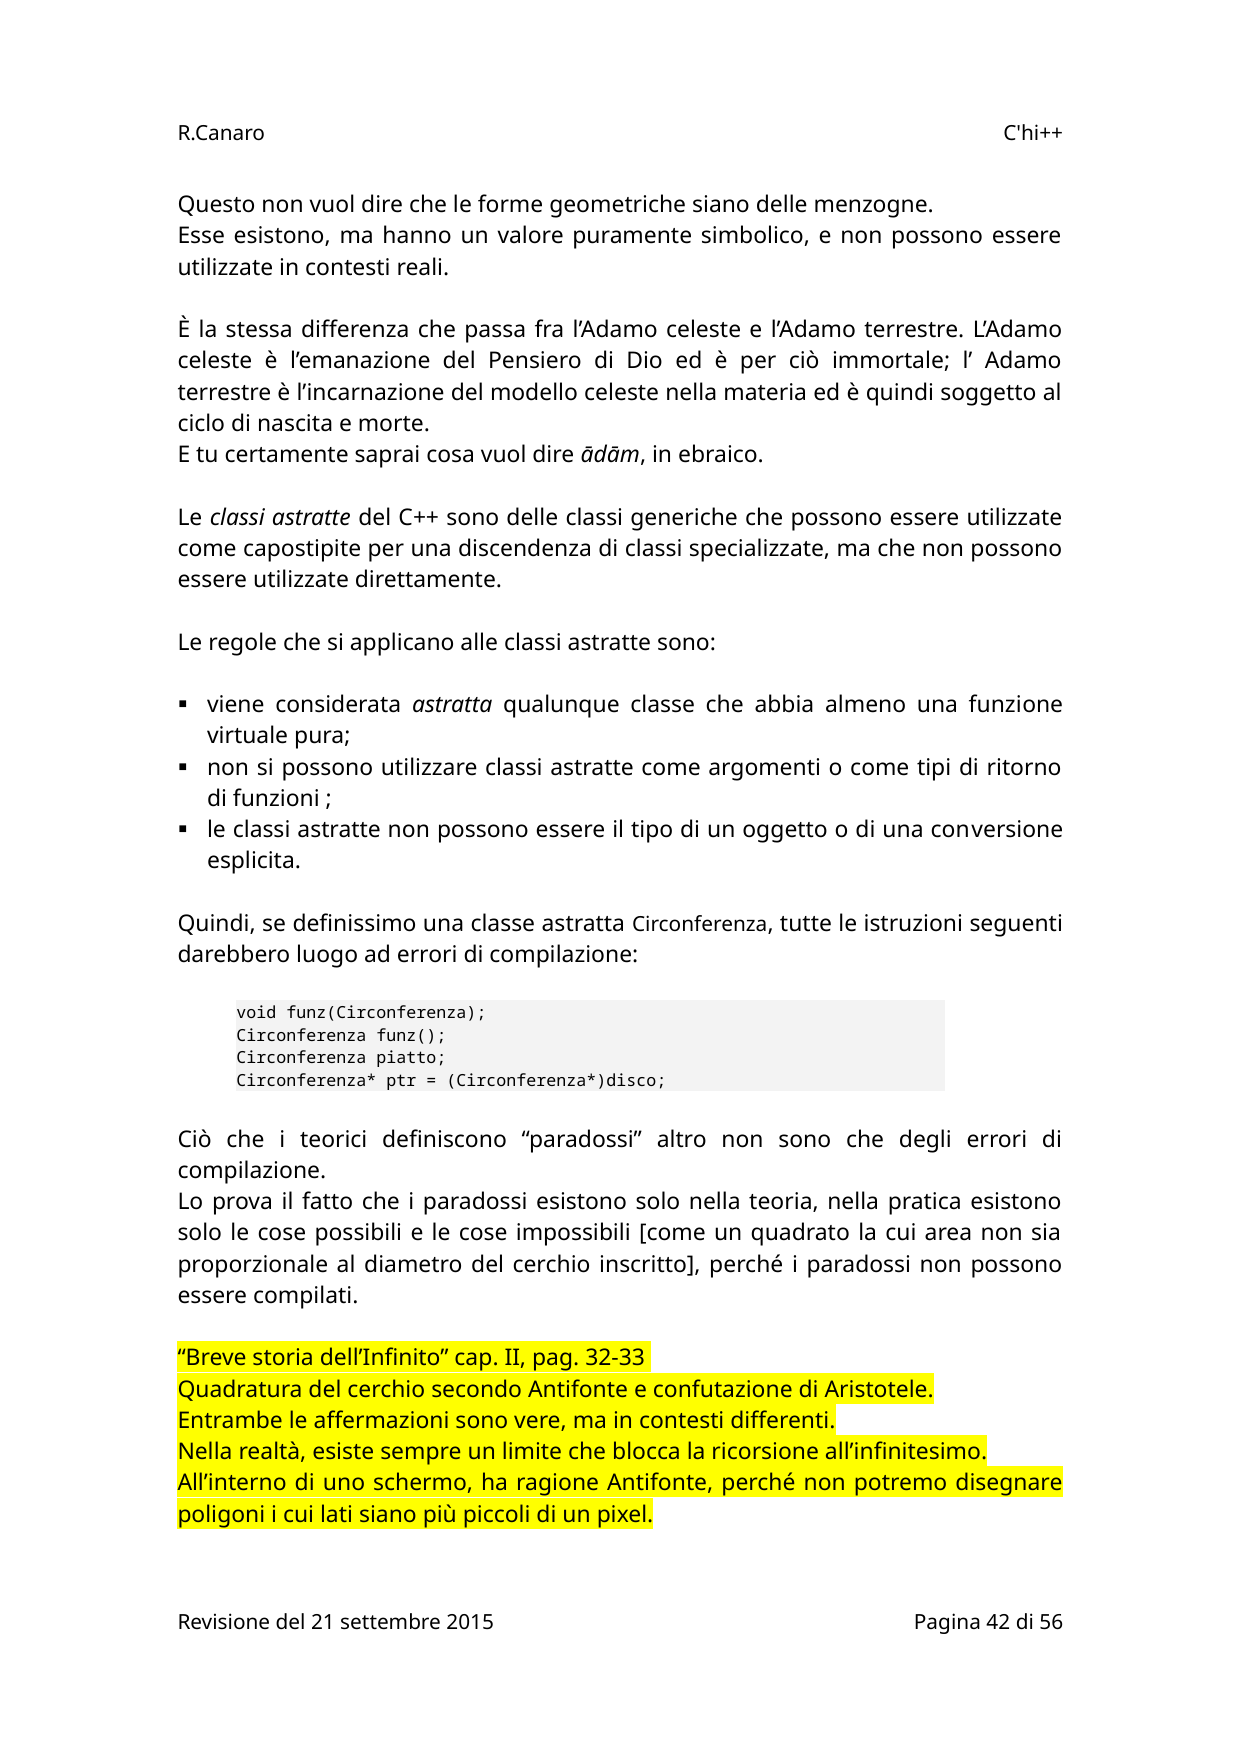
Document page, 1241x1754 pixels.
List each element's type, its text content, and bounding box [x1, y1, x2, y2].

text Le classi astratte del C++ sono delle classi generiche che possono essere utilizzate come capostipite per una discendenza di classi specializzate, ma che non possono essere utiliz­zate direttamente. [177, 500, 1063, 594]
text E tu certamente saprai cosa vuol dire ādām, in ebraico. [177, 438, 1063, 469]
text Circonferenza* ptr = (Circonferenza*)disco; [236, 1068, 945, 1091]
list viene considerata astratta qualunque classe che abbia almeno una funzi­one virtuale pura; [177, 688, 1063, 750]
text Le regole che si applicano alle classi astratte sono: [177, 625, 1063, 657]
text Esse esistono, ma hanno un valore puramente simbolico, e non possono essere utilizzate in contesti reali. [177, 219, 1063, 282]
text È la stessa differenza che passa fra l’Adamo celeste e l’Adamo terrestre. L’Adamo celeste è l’emanazione del Pensiero di Dio ed è per ciò immortale; l’ Adamo terrestre è l’incarnazione del modello celeste nella materia ed è quindi soggetto al ciclo di nascita e morte. [177, 313, 1063, 438]
text Circonferenza funz(); [236, 1023, 945, 1046]
list le classi astratte non possono essere il tipo di un oggetto o di una con­versione esplicita. [177, 813, 1063, 875]
text All’interno di uno schermo, ha ragione Antifonte, perché non potremo disegnare poligoni i cui lati siano più piccoli di un pixel. [177, 1466, 1063, 1529]
text Quadratura del cerchio secondo Antifonte e confutazione di Aristotele. [177, 1372, 1063, 1404]
text Entrambe le affermazioni sono vere, ma in contesti differenti. [177, 1404, 1063, 1435]
text Nella realtà, esiste sempre un limite che blocca la ricorsione all’infinitesimo. [177, 1435, 1063, 1466]
text Circonferenza piatto; [236, 1046, 945, 1068]
text Ciò che i teorici definiscono “paradossi” altro non sono che degli errori di compilazione. [177, 1122, 1063, 1185]
text void funz(Circonferenza); [236, 1000, 945, 1023]
text Quindi, se definissimo una classe astratta Circonferenza, tutte le istruzioni seguenti darebbero luogo ad errori di compilazione: [177, 907, 1063, 969]
text “Breve storia dell’Infinito” cap. II, pag. 32-33 [177, 1341, 1063, 1372]
list non si possono utilizzare classi astratte come argomenti o come tipi di ritorno di funzioni ; [177, 750, 1063, 813]
text Lo prova il fatto che i paradossi esistono solo nella teoria, nella pratica esistono solo le cose possibili e le cose impossibili [come un quadrato la cui area non sia proporzionale al diametro del cerchio inscritto], perché i paradossi non possono essere compilati. [177, 1185, 1063, 1310]
text Questo non vuol dire che le forme geometriche siano delle menzogne. [177, 188, 1063, 219]
